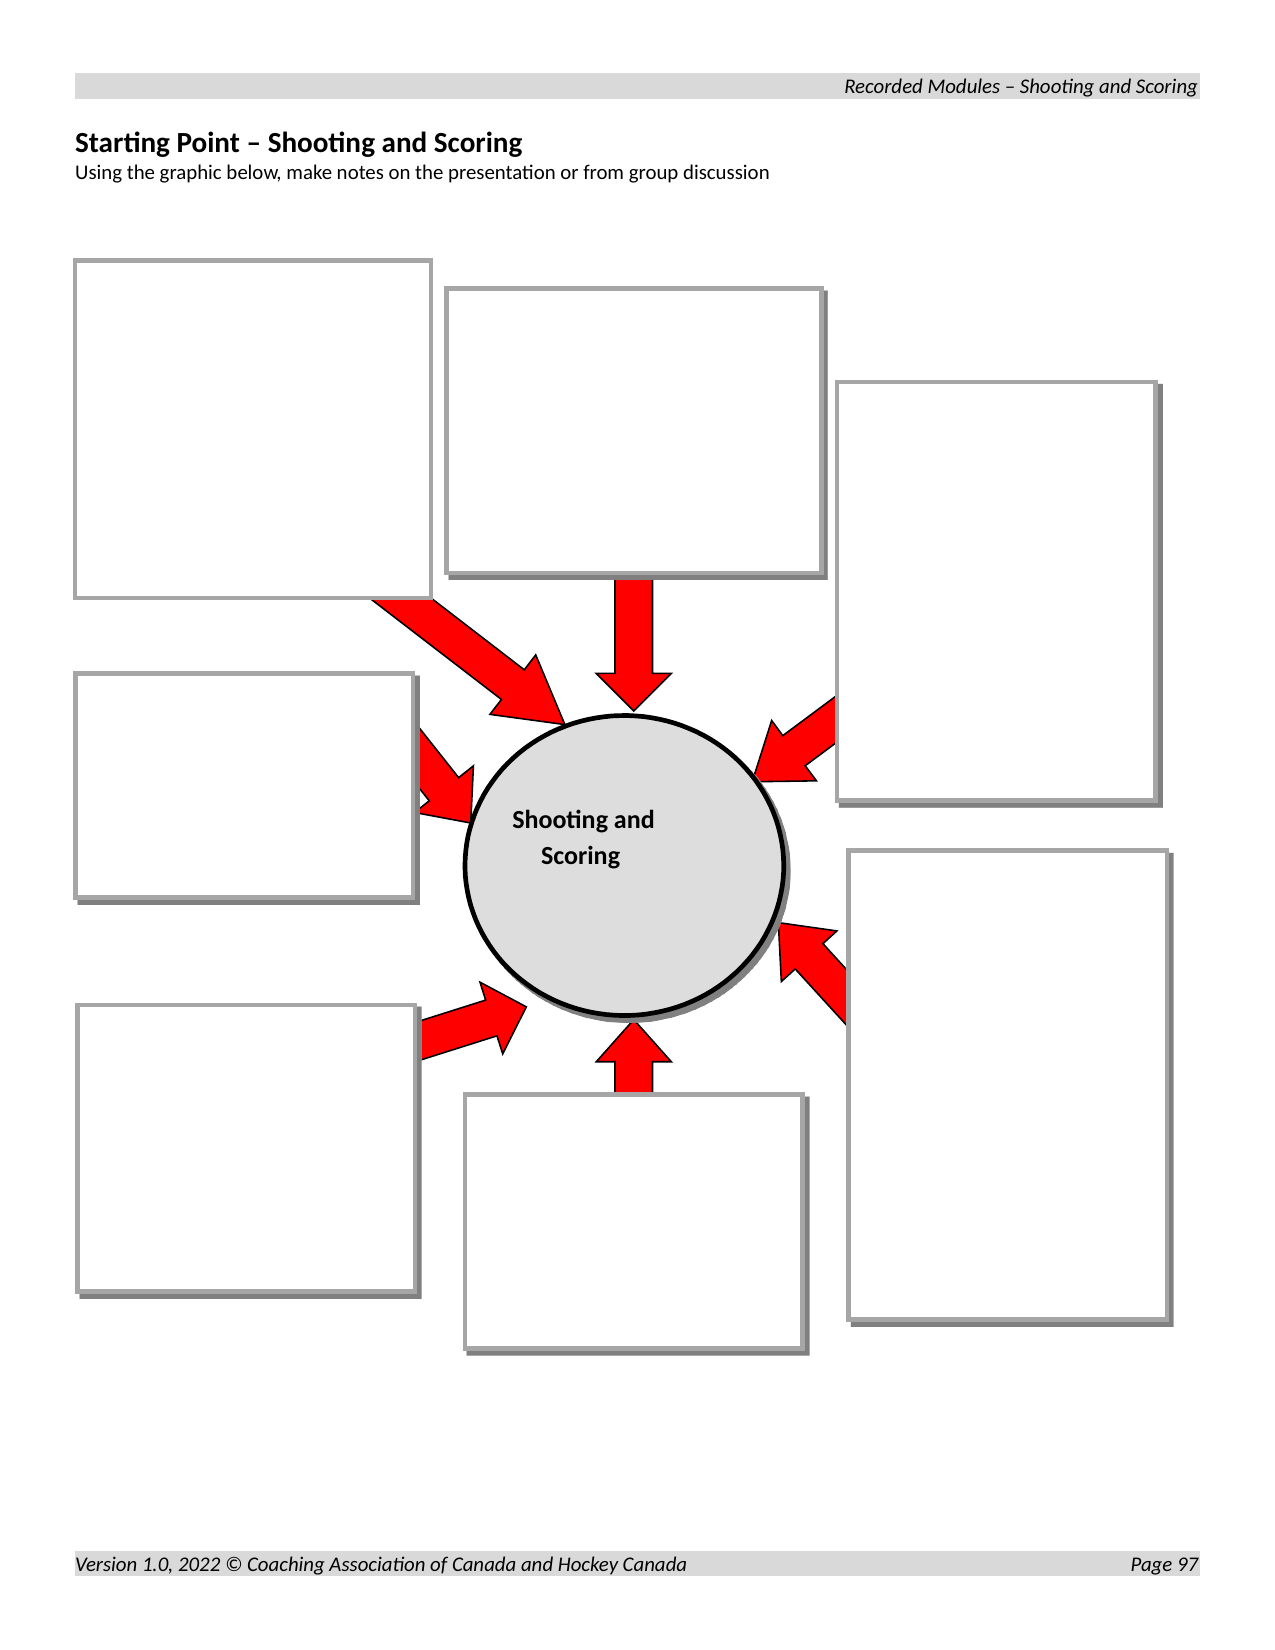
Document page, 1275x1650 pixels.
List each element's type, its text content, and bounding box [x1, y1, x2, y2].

text Using the graphic below, make notes on the presentation or from group discussion [75, 159, 1200, 185]
text Starting Point – Shooting and Scoring [75, 124, 1200, 159]
